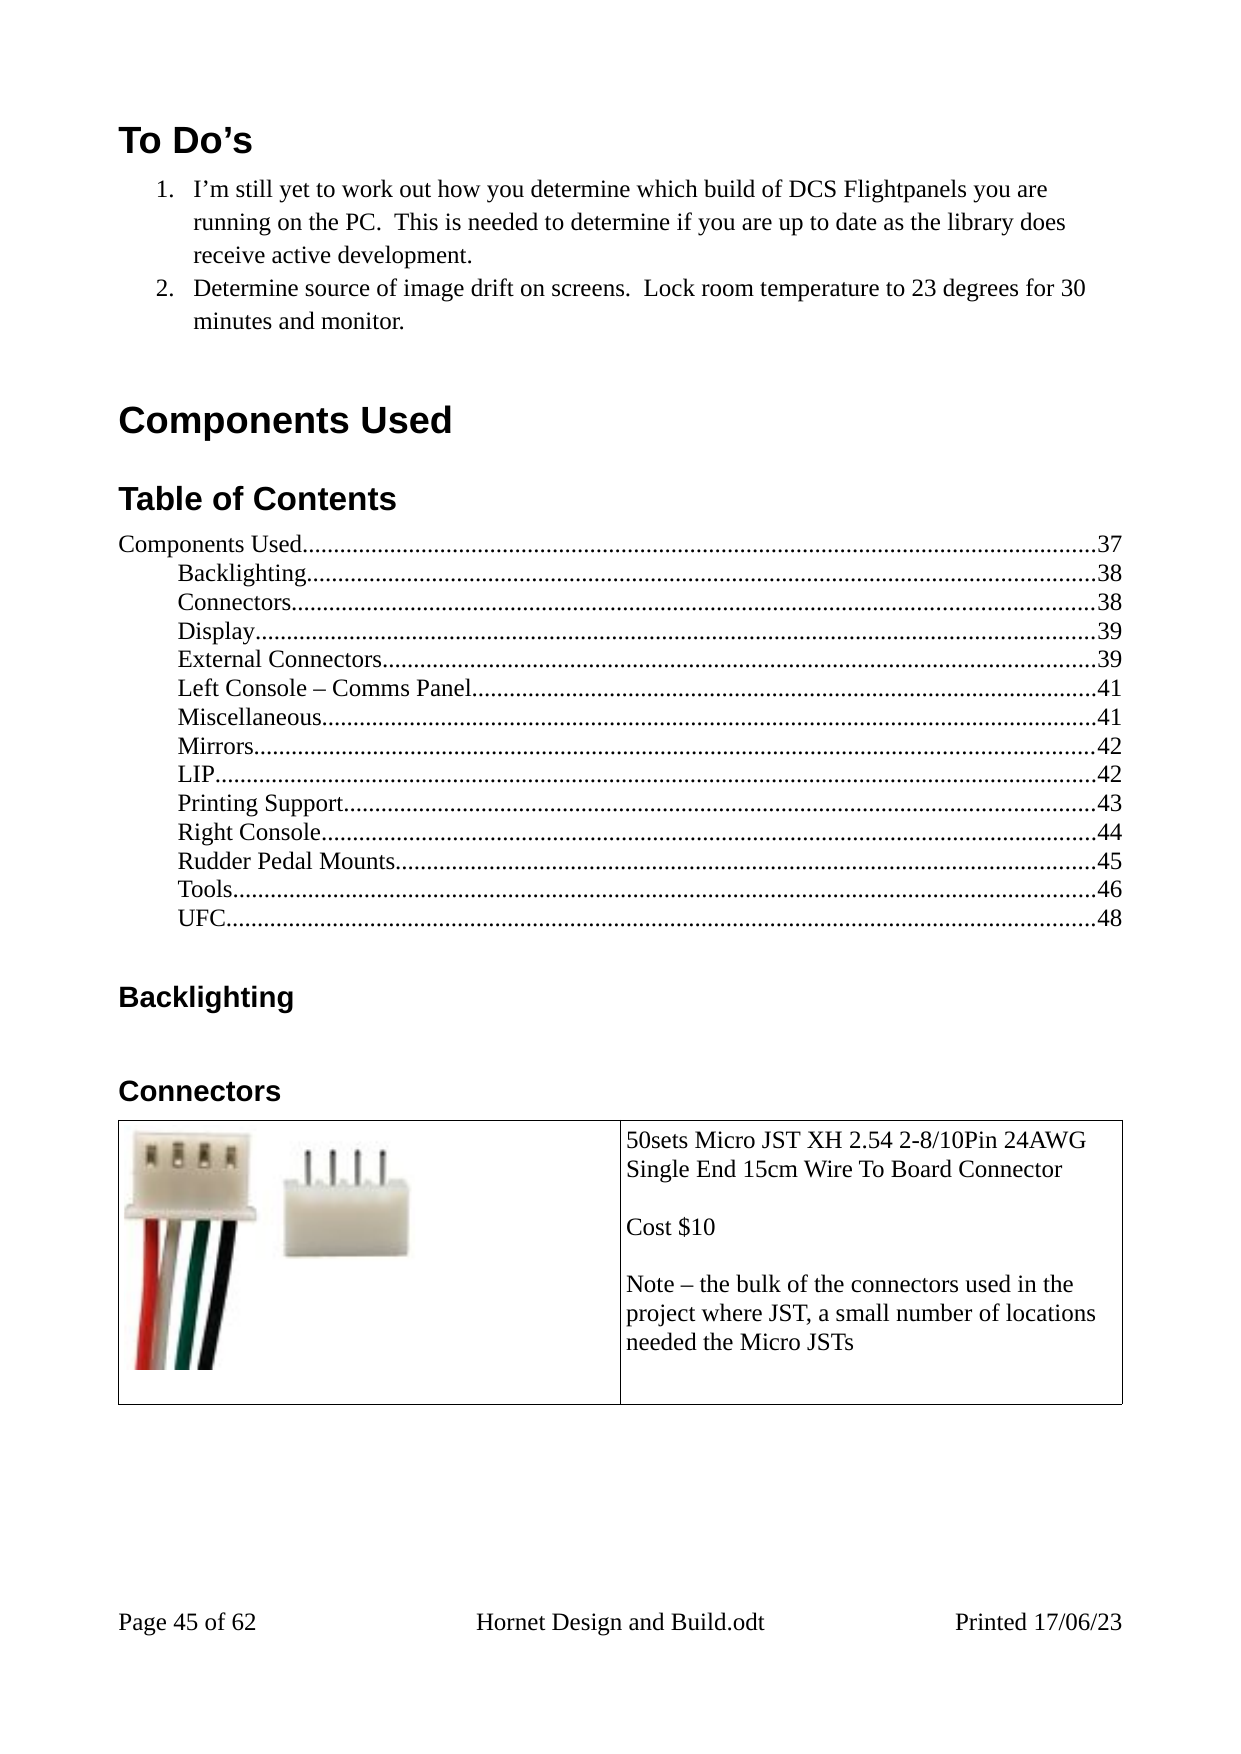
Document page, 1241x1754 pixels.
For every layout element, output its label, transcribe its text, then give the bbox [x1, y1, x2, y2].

subtitle Table of Contents [118, 478, 1122, 517]
text Rudder Pedal Mounts 45 [177, 846, 1122, 874]
table_header 50sets Micro JST XH 2.54 2-8/10Pin 24AWG Single End 15cm Wire To Board Connector Cost $10 Note – the bulk of the connectors used in the project where JST, a small number of locations needed the Micro JSTs [621, 1121, 1122, 1404]
text Printing Support 43 [177, 788, 1122, 817]
text Components Used 37 [118, 529, 1122, 558]
subtitle To Do’s [118, 118, 1122, 162]
table_header [119, 1121, 620, 1404]
text LIP 42 [177, 759, 1122, 788]
list I’m still yet to work out how you determine which build of DCS Flightpanels you are running on the PC. This is needed to determine if you are up to date as the library does receive active development. [156, 174, 1122, 269]
text Display 39 [177, 616, 1122, 644]
text Left Console – Comms Panel 41 [177, 673, 1122, 702]
text UFC 48 [177, 903, 1122, 932]
subtitle Connectors [118, 1073, 1122, 1107]
list Determine source of image drift on screens. Lock room temperature to 23 degrees for 30 minutes and monitor. [156, 273, 1122, 335]
text Right Console 44 [177, 817, 1122, 846]
subtitle Components Used [118, 397, 1122, 441]
text Miscellaneous 41 [177, 702, 1122, 731]
text Tools 46 [177, 874, 1122, 903]
text Backlighting 38 [177, 558, 1122, 587]
text Mirrors 42 [177, 731, 1122, 759]
text External Connectors 39 [177, 644, 1122, 673]
picture [123, 1125, 416, 1370]
text Connectors 38 [177, 587, 1122, 616]
subtitle Backlighting [118, 979, 1122, 1013]
